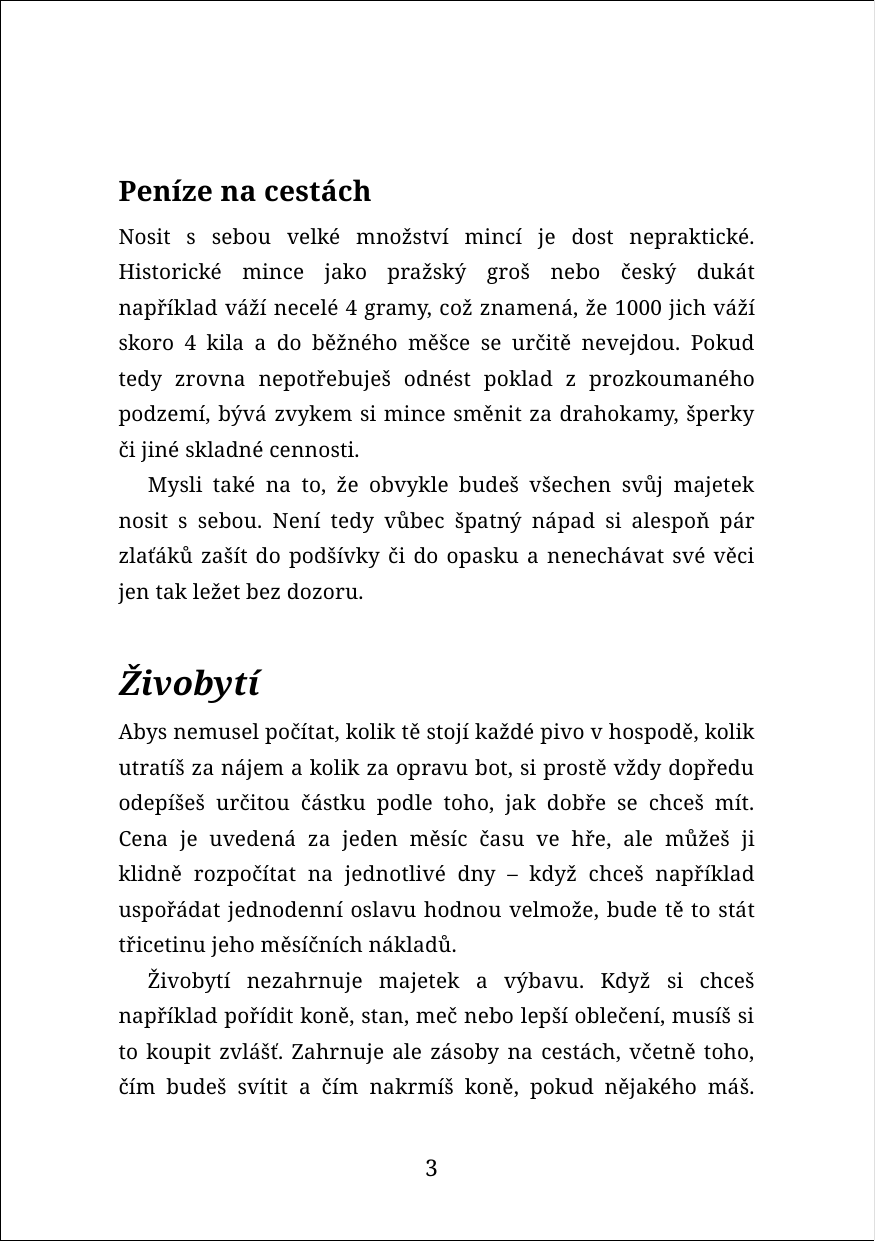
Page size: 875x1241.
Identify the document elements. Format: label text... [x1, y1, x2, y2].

text Nosit s sebou velké množství mincí je dost nepraktické. Historické mince jako pražský groš nebo český dukát například váží necelé 4 gramy, což znamená, že 1000 jich váží skoro 4 kila a do běžného měšce se určitě nevejdou. Pokud tedy zrovna nepotřebuješ odnést poklad z prozkoumaného podzemí, bývá zvykem si mince směnit za drahokamy, šperky či jiné skladné cennosti. Mysli také na to, že obvykle budeš všechen svůj majetek nosit s sebou. Není tedy vůbec špatný nápad si alespoň pár zlaťáků zašít do podšívky či do opasku a nenechávat své věci jen tak ležet bez dozoru. [118, 222, 756, 606]
text Abys nemusel počítat, kolik tě stojí každé pivo v hospodě, kolik utratíš za nájem a kolik za opravu bot, si prostě vždy dopředu odepíšeš určitou částku podle toho, jak dobře se chceš mít. Cena je uvedená za jeden měsíc času ve hře, ale můžeš ji klidně rozpočítat na jednotlivé dny – když chceš například uspořádat jednodenní oslavu hodnou velmože, bude tě to stát třicetinu jeho měsíčních nákladů. Živobytí nezahrnuje majetek a výbavu. Když si chceš například pořídit koně, stan, meč nebo lepší oblečení, musíš si to koupit zvlášť. Zahrnuje ale zásoby na cestách, včetně toho, čím budeš svítit a čím nakrmíš koně, pokud nějakého máš. [118, 717, 756, 1101]
subtitle Živobytí [118, 660, 756, 705]
subtitle Peníze na cestách [118, 172, 756, 210]
